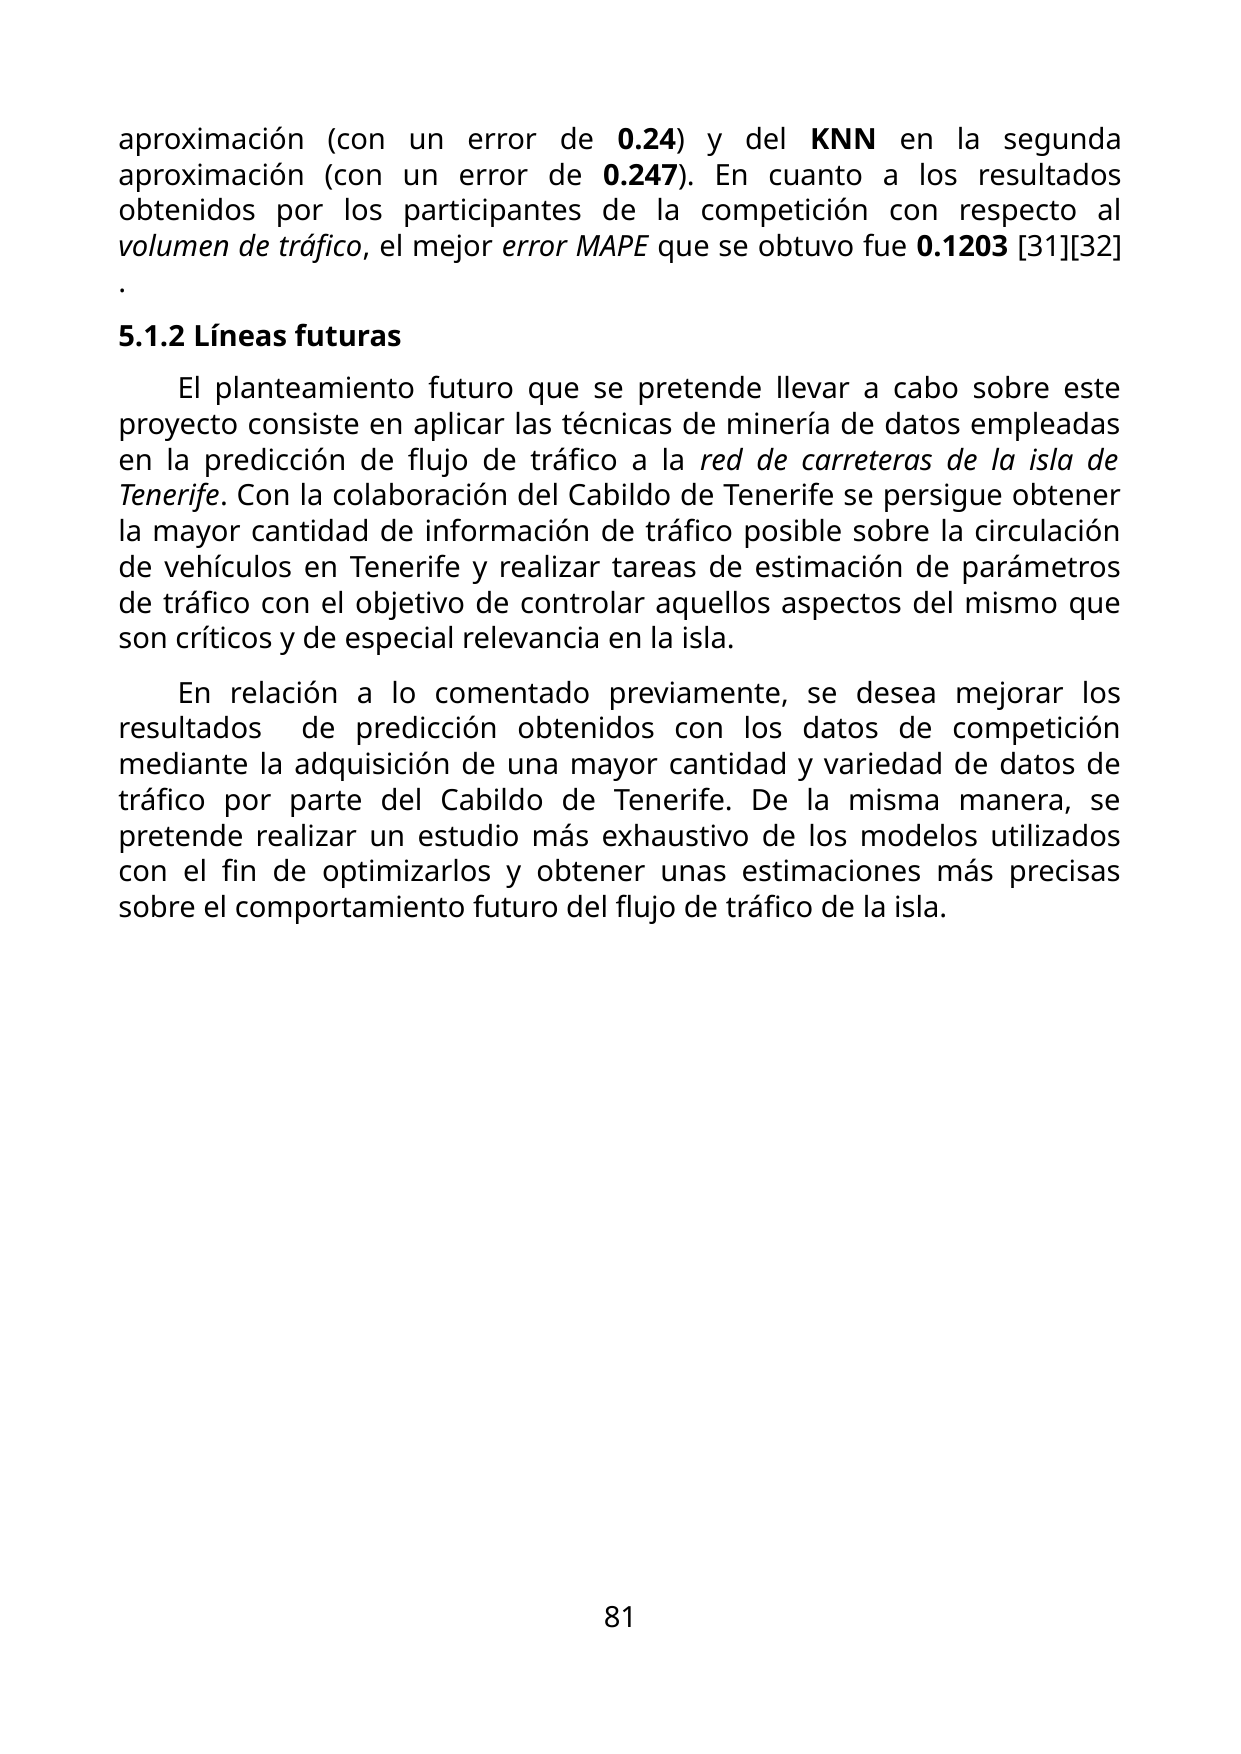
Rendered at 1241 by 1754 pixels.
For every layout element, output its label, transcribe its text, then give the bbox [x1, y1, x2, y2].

text aproximación (con un error de 0.24) y del KNN en la segunda aproximación (con un error de 0.247). En cuanto a los resultados obtenidos por los participantes de la competición con respecto al volumen de tráfico, el mejor error MAPE que se obtuvo fue 0.1203 [31][32] . [118, 118, 1122, 301]
text En relación a lo comentado previamente, se desea mejorar los resultados de predicción obtenidos con los datos de competición mediante la adquisición de una mayor cantidad y variedad de datos de tráfico por parte del Cabildo de Tenerife. De la misma manera, se pretende realizar un estudio más exhaustivo de los modelos utilizados con el fin de optimizarlos y obtener unas estimaciones más precisas sobre el comportamiento futuro del flujo de tráfico de la isla. [118, 672, 1122, 926]
text El planteamiento futuro que se pretende llevar a cabo sobre este proyecto consiste en aplicar las técnicas de minería de datos empleadas en la predicción de flujo de tráfico a la red de carreteras de la isla de Tenerife. Con la colaboración del Cabildo de Tenerife se persigue obtener la mayor cantidad de información de tráfico posible sobre la circulación de vehículos en Tenerife y realizar tareas de estimación de parámetros de tráfico con el objetivo de controlar aquellos aspectos del mismo que son críticos y de especial relevancia en la isla. [118, 367, 1122, 657]
subtitle Líneas futuras [118, 315, 1122, 355]
